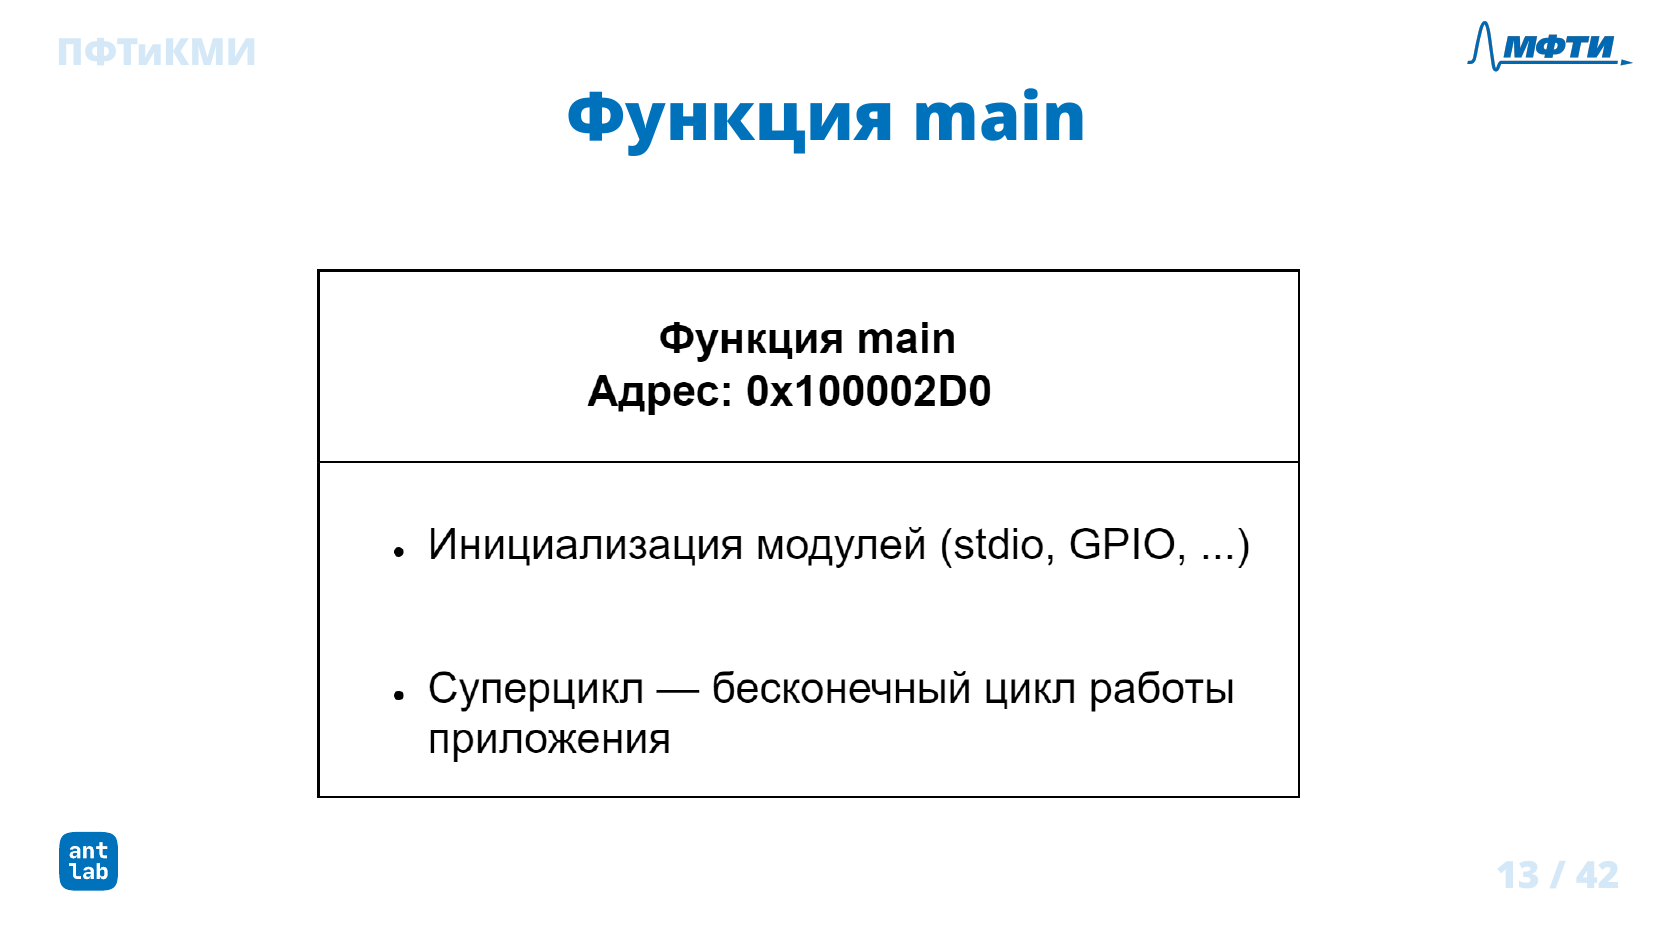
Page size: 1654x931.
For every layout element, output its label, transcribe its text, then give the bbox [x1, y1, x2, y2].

title Функция main [82, 20, 1571, 209]
picture [1446, 0, 1654, 93]
picture [317, 269, 1300, 798]
